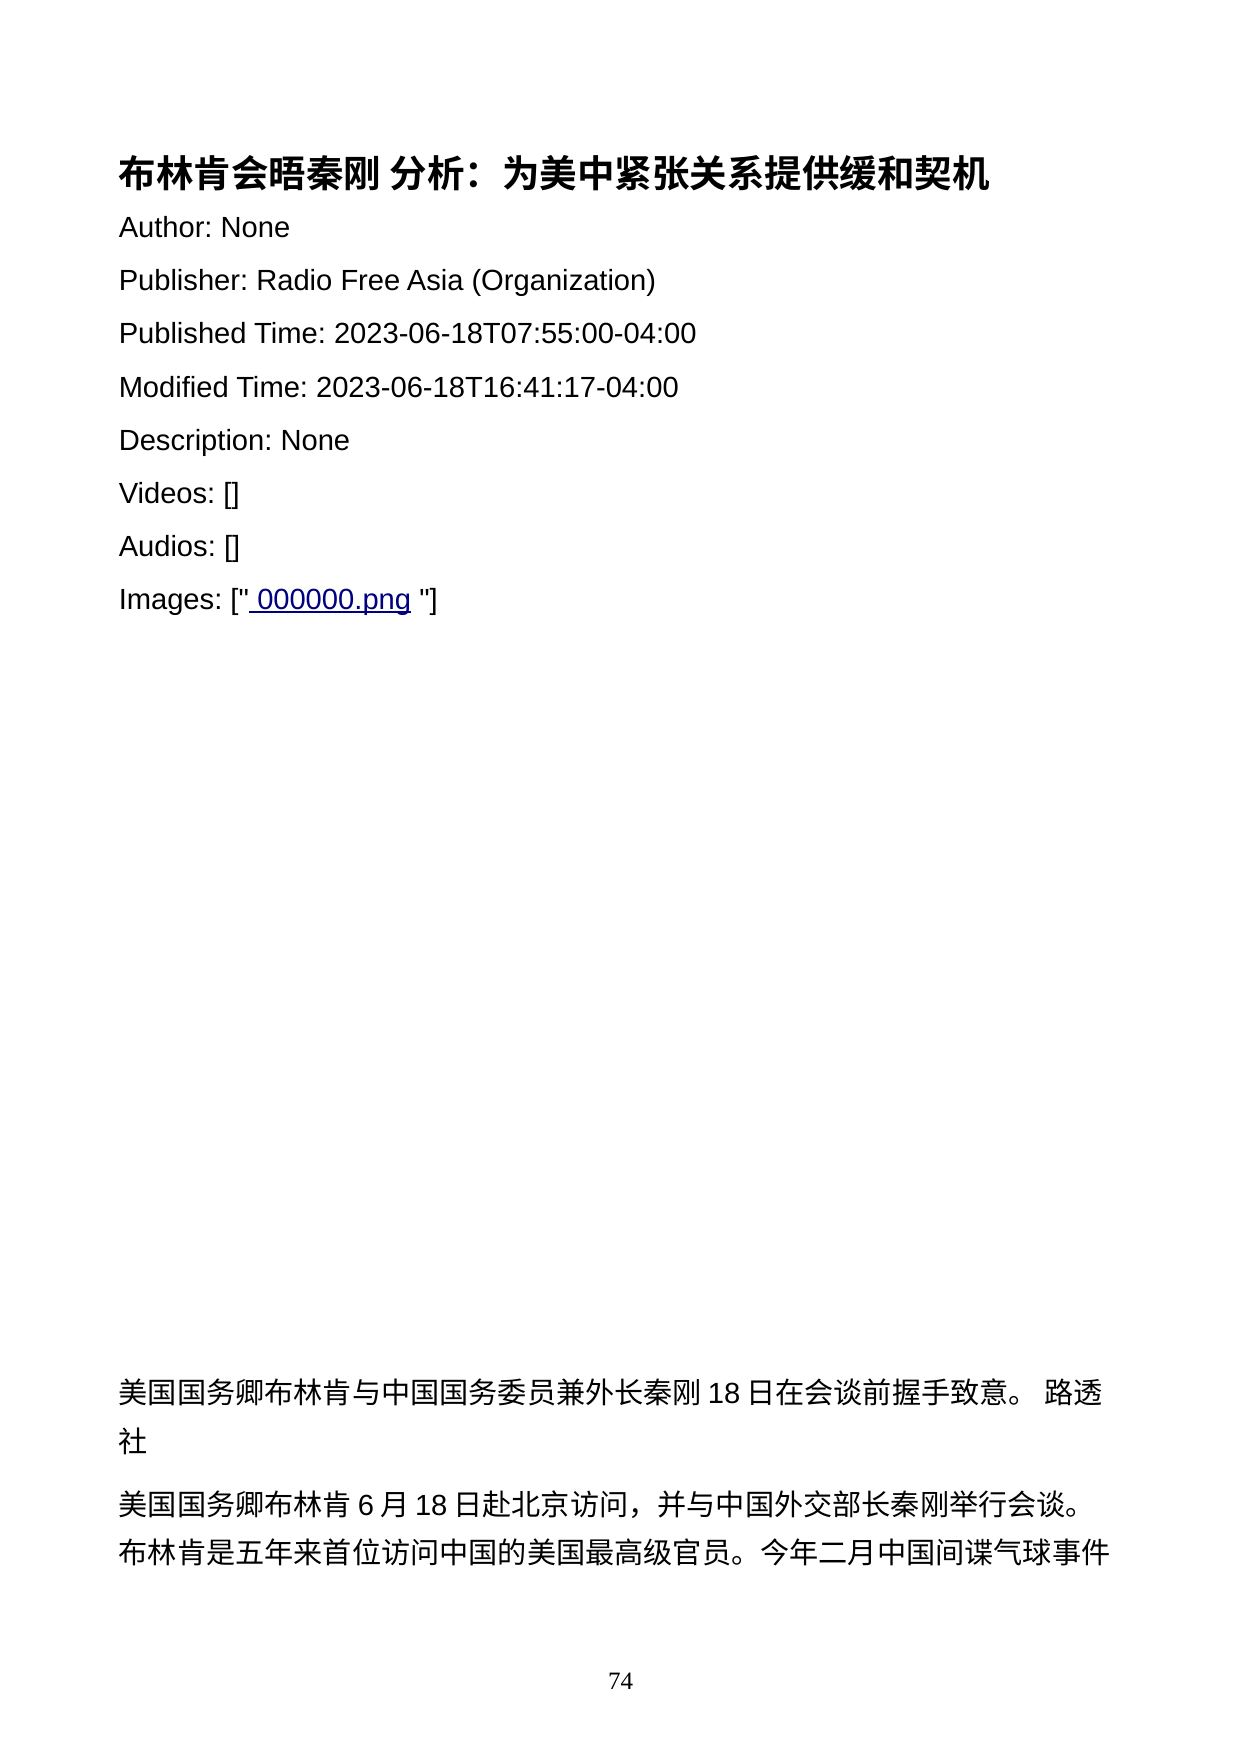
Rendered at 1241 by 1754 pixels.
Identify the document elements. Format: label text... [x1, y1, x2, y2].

text 美国国务卿布林肯与中国国务委员兼外长秦刚18日在会谈前握手致意。 路透社 [118, 635, 1122, 1461]
text Published Time: 2023-06-18T07:55:00-04:00 [118, 317, 1122, 350]
text Description: None [118, 423, 1122, 456]
text Images: [" 000000.png "] [118, 582, 1122, 616]
text Videos: [] [118, 476, 1122, 509]
text Author: None [118, 210, 1122, 244]
text Audios: [] [118, 529, 1122, 563]
text Modified Time: 2023-06-18T16:41:17-04:00 [118, 370, 1122, 403]
subtitle 布林肯会晤秦刚 分析：为美中紧张关系提供缓和契机 [118, 143, 1122, 198]
text 美国国务卿布林肯6月18日赴北京访问，并与中国外交部长秦刚举行会谈。布林肯是五年来首位访问中国的美国最高级官员。今年二月中国间谍气球事件 [118, 1481, 1122, 1572]
text Publisher: Radio Free Asia (Organization) [118, 263, 1122, 297]
